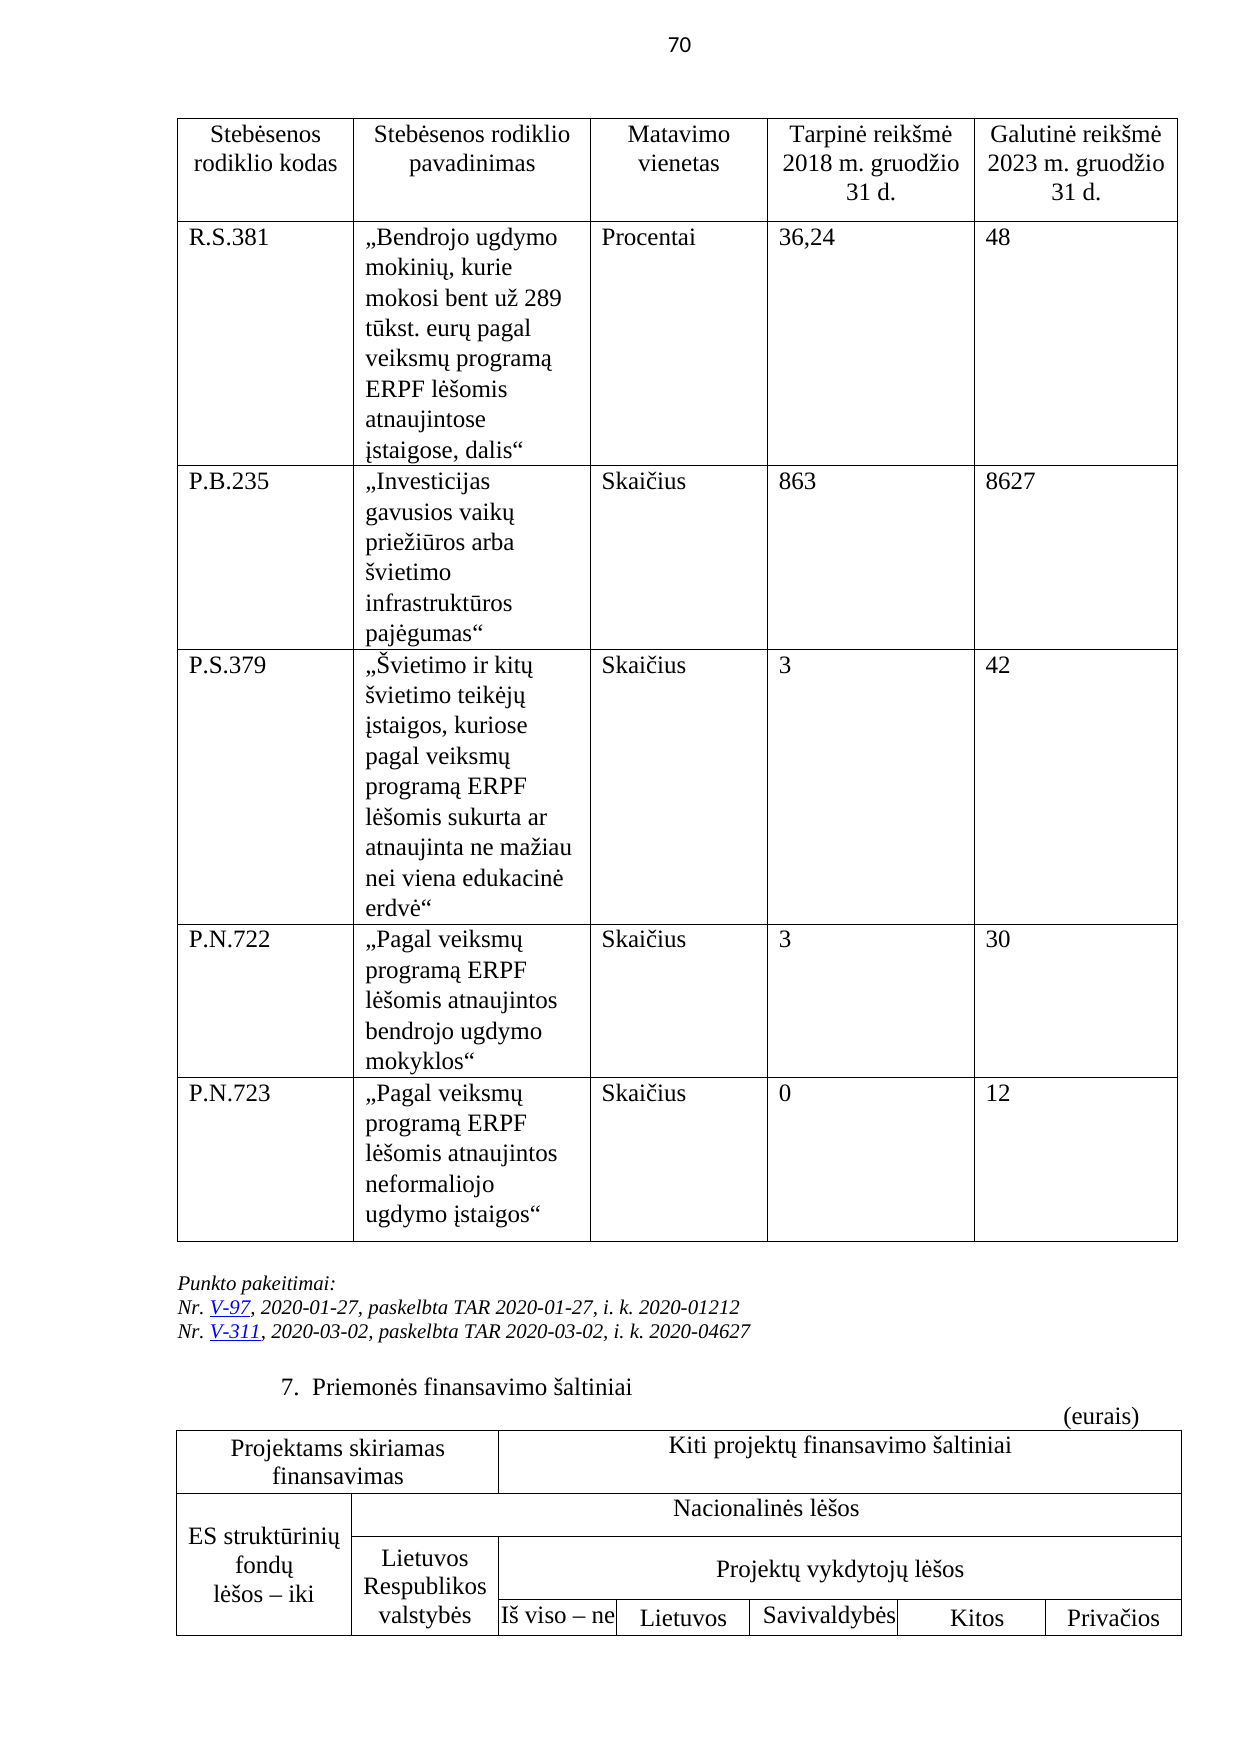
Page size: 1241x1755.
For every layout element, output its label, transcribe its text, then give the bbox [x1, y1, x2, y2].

table_header Stebėsenos rodiklio kodas [178, 119, 353, 221]
table_cell P.B.235 [178, 466, 353, 649]
table_cell Skaičius [591, 466, 767, 649]
table_cell P.S.379 [178, 650, 353, 923]
table_cell Iš viso – ne [499, 1600, 616, 1635]
table_header Tarpinė reikšmė 2018 m. gruodžio 31 d. [768, 119, 974, 221]
table_cell 30 [975, 925, 1177, 1077]
text Punkto pakeitimai: [177, 1271, 1181, 1295]
table_cell Skaičius [591, 1078, 767, 1241]
text Nr. V-97, 2020-01-27, paskelbta TAR 2020-01-27, i. k. 2020-01212 [177, 1295, 1181, 1319]
table_cell Savivaldybės [750, 1600, 897, 1635]
table_cell „Pagal veiksmų programą ERPF lėšomis atnaujintos bendrojo ugdymo mokyklos“ [354, 925, 590, 1077]
text 7. Priemonės finansavimo šaltiniai [177, 1372, 1181, 1401]
table_cell „Bendrojo ugdymo mokinių, kurie mokosi bent už 289 tūkst. eurų pagal veiksmų programą ERPF lėšomis atnaujintose įstaigose, dalis“ [354, 222, 590, 465]
table_cell 42 [975, 650, 1177, 923]
table_cell 3 [768, 650, 974, 923]
table_cell Nacionalinės lėšos [352, 1494, 1181, 1536]
table_cell 863 [768, 466, 974, 649]
table_header Stebėsenos rodiklio pavadinimas [354, 119, 590, 221]
table_cell Privačios [1046, 1600, 1181, 1635]
table_cell 3 [768, 925, 974, 1077]
text Nr. V-311, 2020-03-02, paskelbta TAR 2020-03-02, i. k. 2020-04627 [177, 1319, 1181, 1343]
table_cell Lietuvos Respublikos valstybės [352, 1537, 498, 1635]
table_cell Lietuvos [617, 1600, 749, 1635]
table_cell Projektų vykdytojų lėšos [499, 1537, 1181, 1599]
table_cell P.N.723 [178, 1078, 353, 1241]
table_cell 0 [768, 1078, 974, 1241]
table_header Galutinė reikšmė 2023 m. gruodžio 31 d. [975, 119, 1177, 221]
table_cell „Pagal veiksmų programą ERPF lėšomis atnaujintos neformaliojo ugdymo įstaigos“ [354, 1078, 590, 1241]
table_cell 36,24 [768, 222, 974, 465]
table_header Kiti projektų finansavimo šaltiniai [499, 1431, 1181, 1492]
table_header Projektams skiriamas finansavimas [177, 1431, 498, 1492]
table_cell P.N.722 [178, 925, 353, 1077]
table_cell 12 [975, 1078, 1177, 1241]
table_cell Skaičius [591, 650, 767, 923]
table_header Matavimo vienetas [591, 119, 767, 221]
table_cell „Investicijas gavusios vaikų priežiūros arba švietimo infrastruktūros pajėgumas“ [354, 466, 590, 649]
table_cell Skaičius [591, 925, 767, 1077]
table_cell 8627 [975, 466, 1177, 649]
table_cell Kitos [898, 1600, 1045, 1635]
text (eurais) [282, 1401, 1181, 1429]
table_cell R.S.381 [178, 222, 353, 465]
table_cell ES struktūrinių fondų lėšos – iki [177, 1494, 351, 1635]
table_cell 48 [975, 222, 1177, 465]
table_cell Procentai [591, 222, 767, 465]
table_cell „Švietimo ir kitų švietimo teikėjų įstaigos, kuriose pagal veiksmų programą ERPF lėšomis sukurta ar atnaujinta ne mažiau nei viena edukacinė erdvė“ [354, 650, 590, 923]
